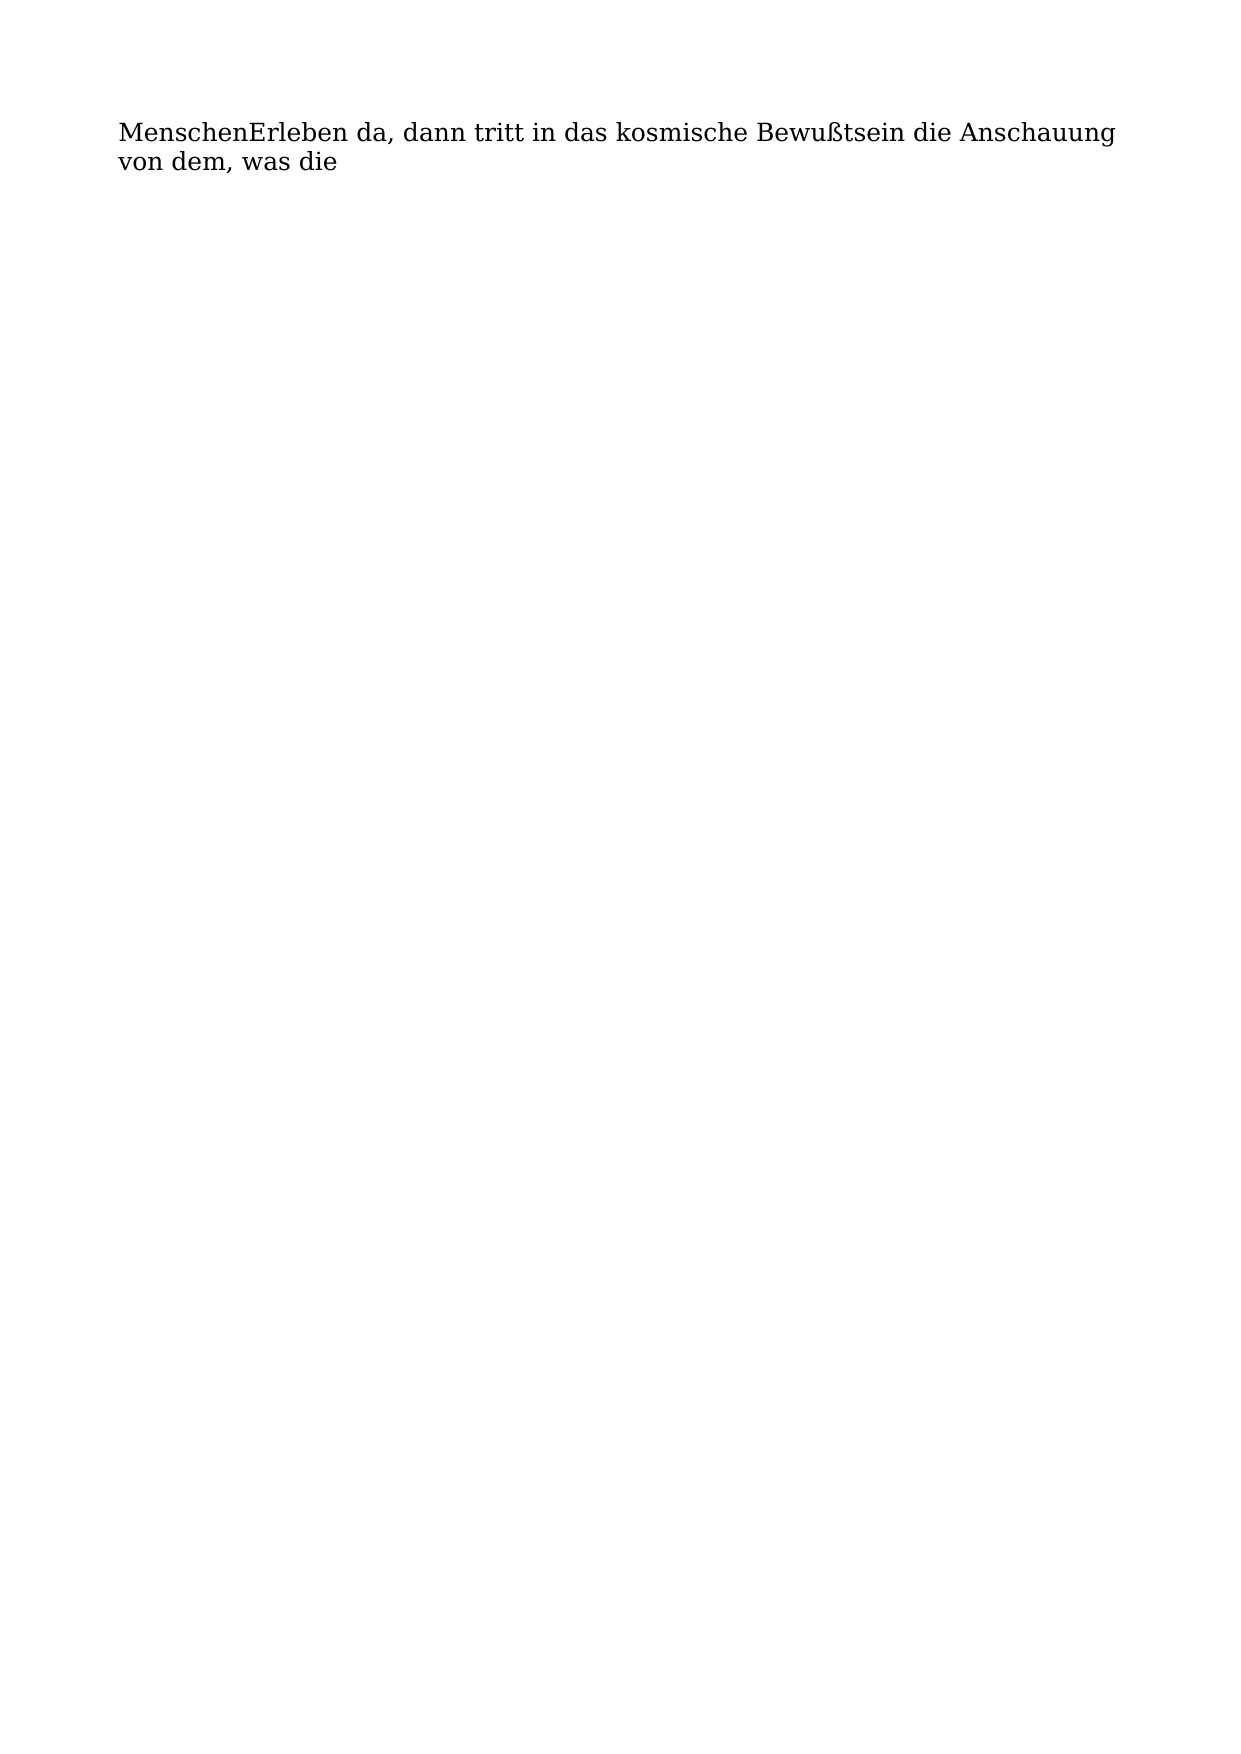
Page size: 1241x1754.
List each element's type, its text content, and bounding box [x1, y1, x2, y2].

text MenschenErleben da, dann tritt in das kosmische Bewußtsein die Anschauung von dem, was die [118, 118, 1122, 176]
